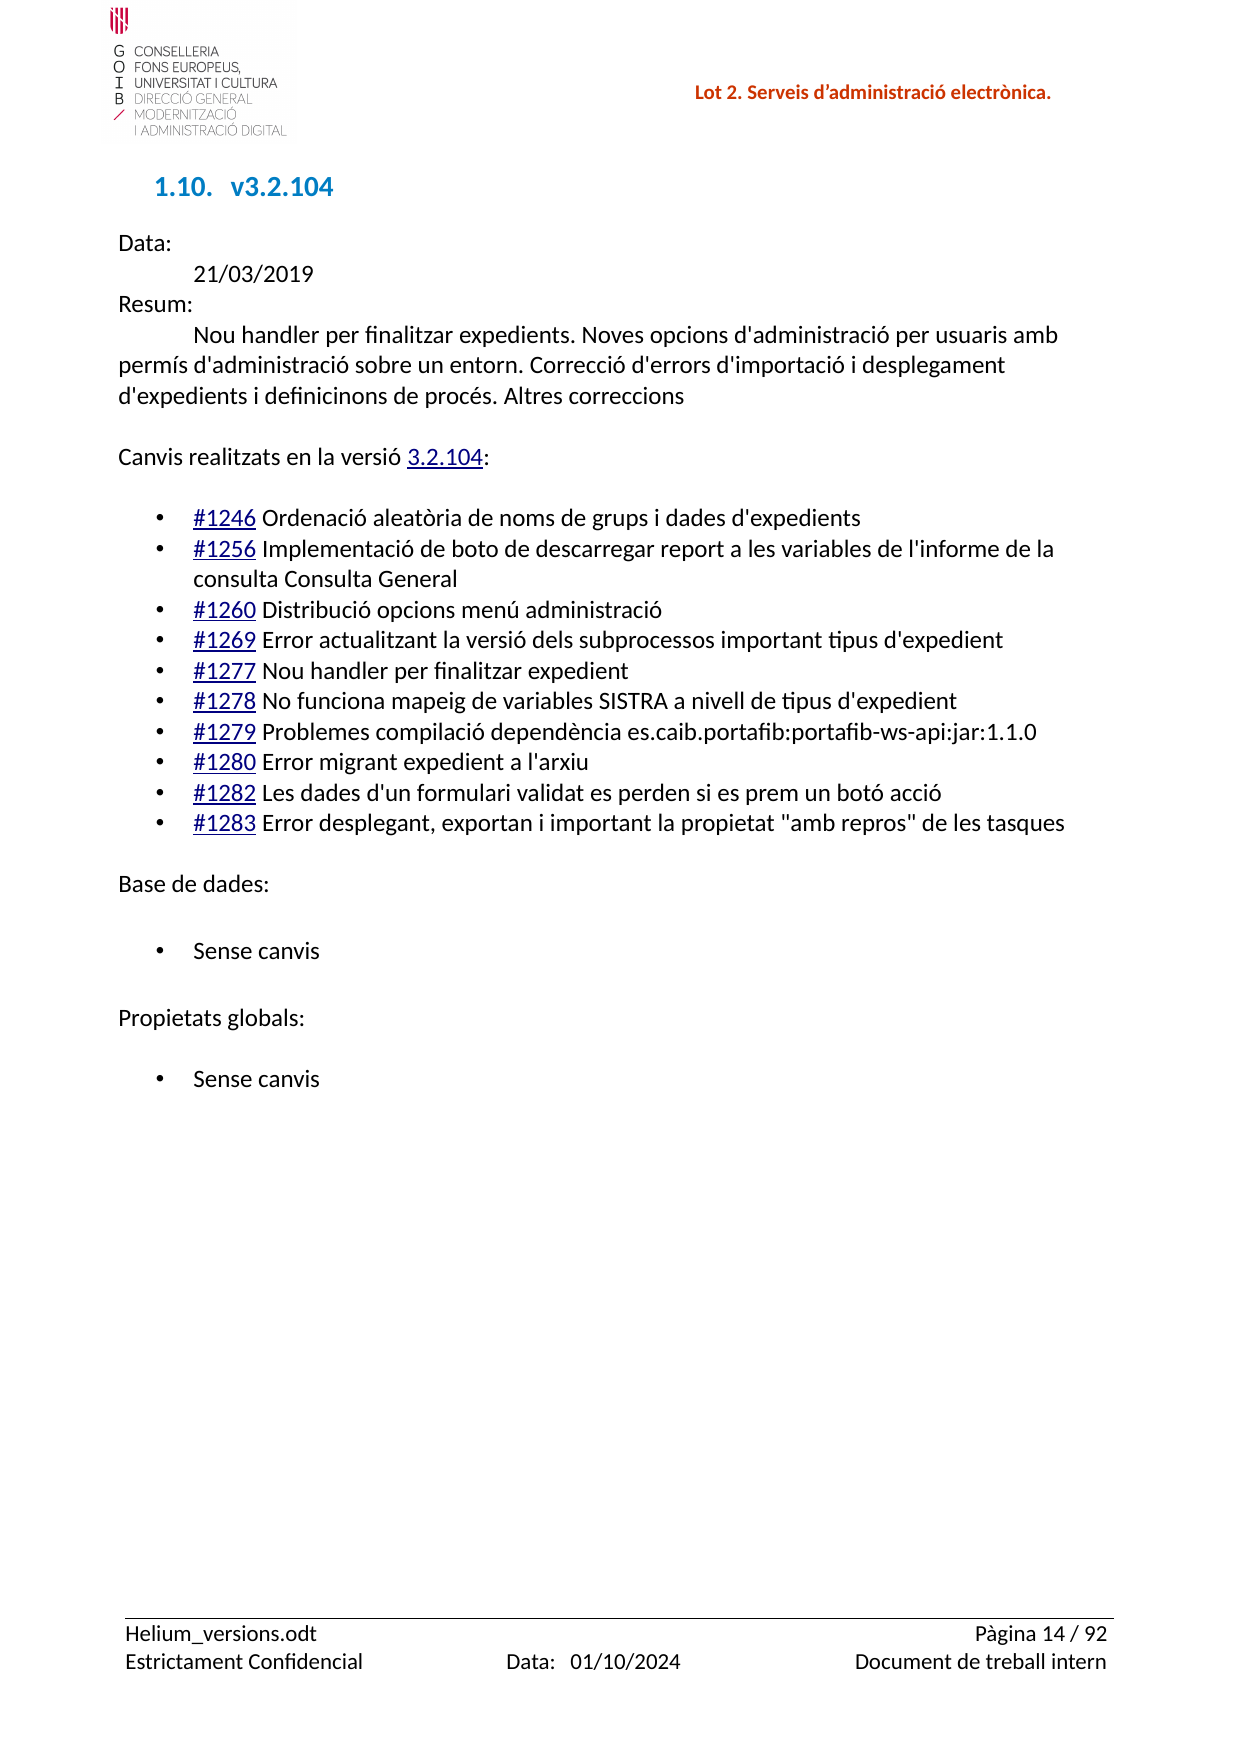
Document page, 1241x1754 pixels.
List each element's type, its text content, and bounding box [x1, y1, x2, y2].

text Base de dades: [118, 868, 1122, 899]
picture [100, 0, 297, 144]
list #1269 Error actualitzant la versió dels subprocessos important tipus d'expedient [156, 624, 1122, 655]
text Propietats globals: [118, 1002, 1122, 1033]
text Canvis realitzats en la versió 3.2.104: [118, 441, 1122, 472]
list #1282 Les dades d'un formulari validat es perden si es prem un botó acció [156, 777, 1122, 807]
list #1283 Error desplegant, exportan i important la propietat "amb repros" de les tasques [156, 807, 1122, 838]
list #1279 Problemes compilació dependència es.caib.portafib:portafib-ws-api:jar:1.1.0 [156, 716, 1122, 746]
list #1277 Nou handler per finalitzar expedient [156, 655, 1122, 685]
text Data: [118, 228, 1122, 258]
list #1260 Distribució opcions menú administració [156, 594, 1122, 624]
list #1246 Ordenació aleatòria de noms de grups i dades d'expedients [156, 502, 1122, 533]
list #1256 Implementació de boto de descarregar report a les variables de l'informe de la consulta Consulta General [156, 533, 1122, 594]
subtitle v3.2.104 [153, 168, 1122, 204]
text Nou handler per finalitzar expedients. Noves opcions d'administració per usuaris amb permís d'administració sobre un entorn. Correcció d'errors d'importació i desplegament d'expedients i definicinons de procés. Altres correccions [118, 319, 1122, 411]
list Sense canvis [156, 1063, 1122, 1094]
text Resum: [118, 289, 1122, 319]
text 21/03/2019 [118, 258, 1122, 289]
list #1280 Error migrant expedient a l'arxiu [156, 746, 1122, 777]
list Sense canvis [156, 936, 1122, 966]
list #1278 No funciona mapeig de variables SISTRA a nivell de tipus d'expedient [156, 685, 1122, 716]
